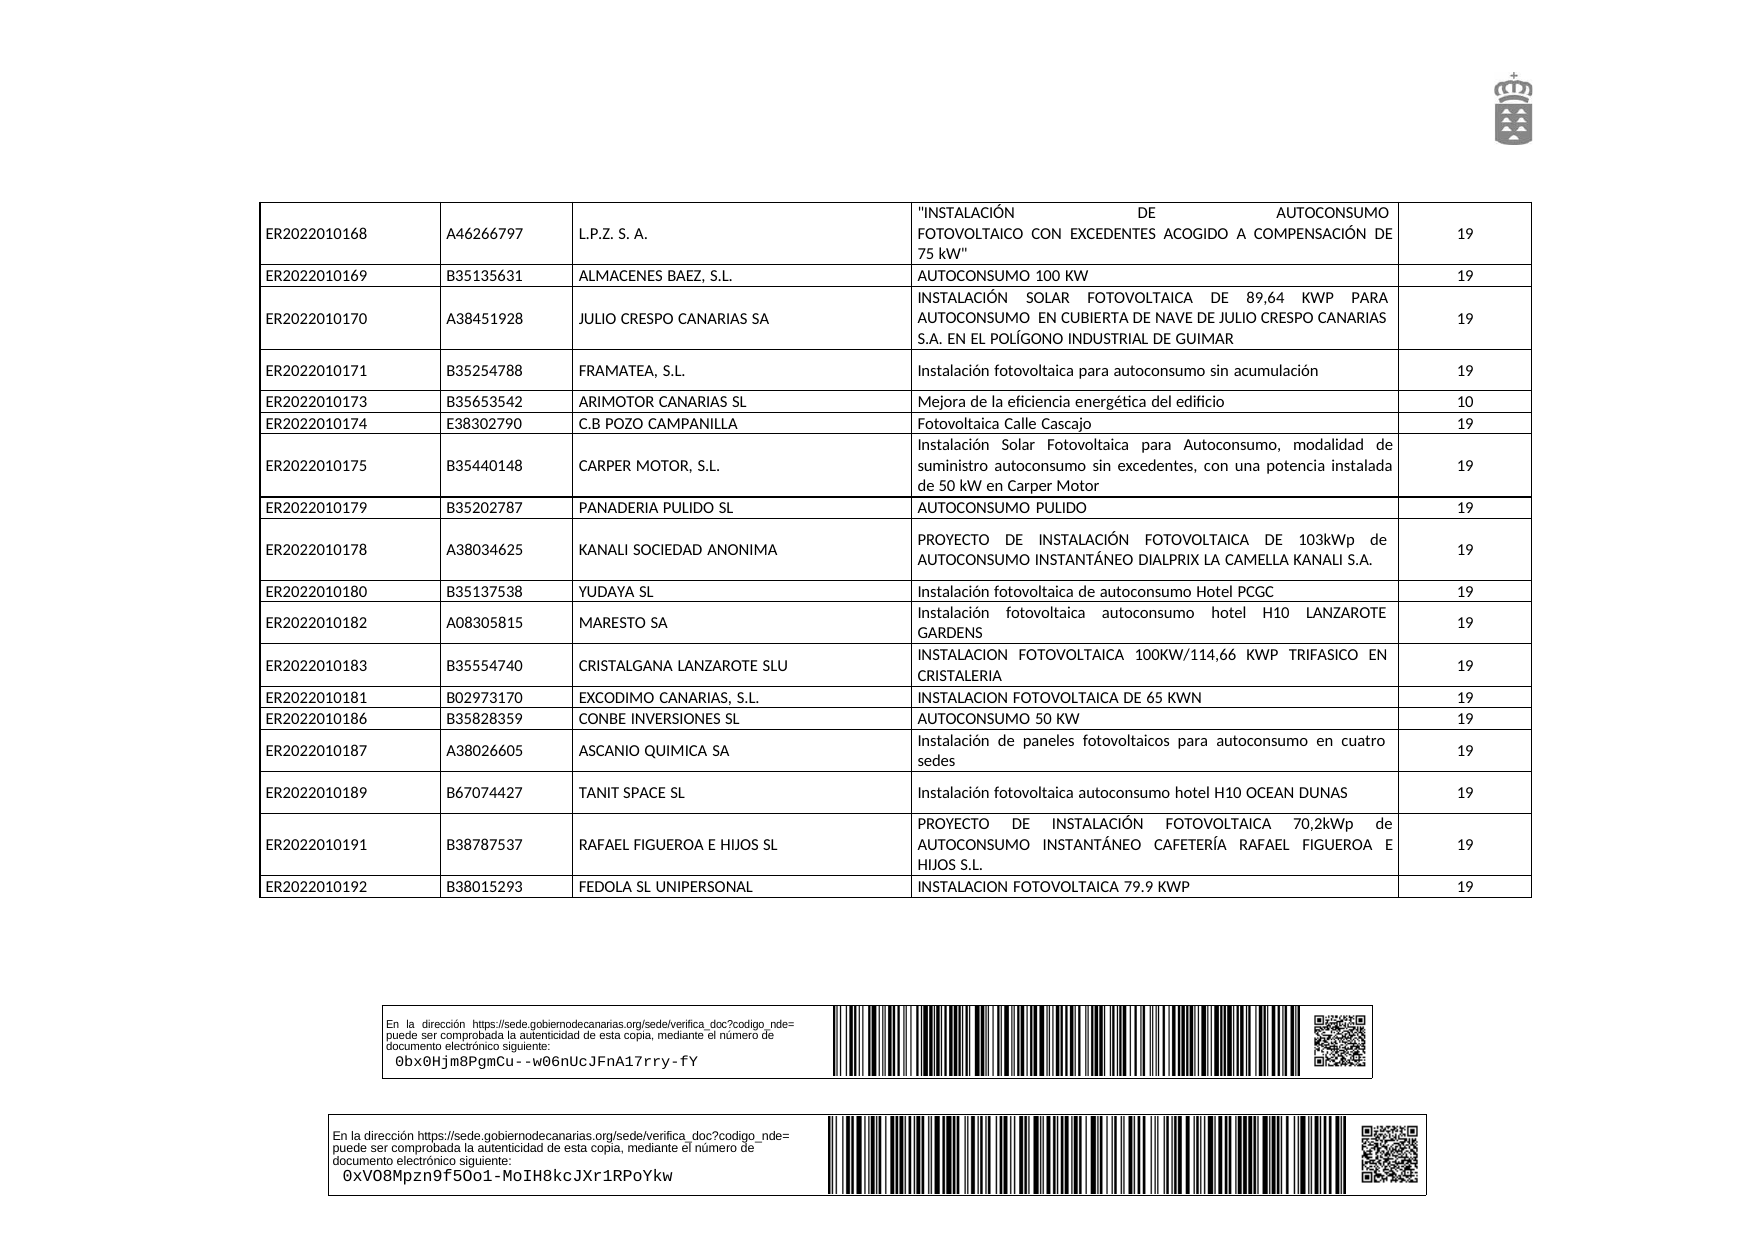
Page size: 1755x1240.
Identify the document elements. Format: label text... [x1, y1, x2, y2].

table_cell ER2022010169 [261, 265, 440, 286]
table_cell PROYECTO DE INSTALACIÓN FOTOVOLTAICA DE 103kWp de AUTOCONSUMO INSTANTÁNEO DIALPRIX LA CAMELLA KANALI S.A. [912, 519, 1398, 580]
table_cell ER2022010186 [261, 708, 440, 729]
table_cell ER2022010182 [261, 602, 440, 643]
table_cell ER2022010189 [261, 772, 440, 812]
table_cell ARIMOTOR CANARIAS SL [573, 391, 911, 412]
table_cell 10 [1399, 391, 1531, 412]
table_cell 19 [1399, 814, 1531, 875]
table_cell B35440148 [441, 434, 572, 496]
table_cell Mejora de la eficiencia energética del edificio [912, 391, 1398, 412]
table_cell AUTOCONSUMO PULIDO [912, 498, 1398, 518]
table_cell 19 [1399, 602, 1531, 643]
table_cell A38451928 [441, 287, 572, 349]
table_cell TANIT SPACE SL [573, 772, 911, 812]
table_cell Instalación fotovoltaica autoconsumo hotel H10 OCEAN DUNAS [912, 772, 1398, 812]
table_cell PANADERIA PULIDO SL [573, 498, 911, 518]
table_cell KANALI SOCIEDAD ANONIMA [573, 519, 911, 580]
table_cell B67074427 [441, 772, 572, 812]
table_cell Instalación fotovoltaica autoconsumo hotel H10 LANZAROTE GARDENS [912, 602, 1398, 643]
table_cell B35254788 [441, 350, 572, 390]
table_cell E38302790 [441, 413, 572, 433]
table_cell Instalación fotovoltaica de autoconsumo Hotel PCGC [912, 581, 1398, 601]
table_cell 19 [1399, 519, 1531, 580]
table_cell ER2022010180 [261, 581, 440, 601]
table_cell CARPER MOTOR, S.L. [573, 434, 911, 496]
table_cell ER2022010178 [261, 519, 440, 580]
table_cell B35137538 [441, 581, 572, 601]
table_cell YUDAYA SL [573, 581, 911, 601]
table_cell ER2022010181 [261, 687, 440, 707]
table_cell 19 [1399, 434, 1531, 496]
table_header 19 [1399, 203, 1531, 264]
table_cell RAFAEL FIGUEROA E HIJOS SL [573, 814, 911, 875]
table_cell B02973170 [441, 687, 572, 707]
table_cell FEDOLA SL UNIPERSONAL [573, 876, 911, 897]
table_cell B35653542 [441, 391, 572, 412]
table_cell 19 [1399, 687, 1531, 707]
table_cell B35554740 [441, 644, 572, 686]
table_header L.P.Z. S. A. [573, 203, 911, 264]
table_cell 19 [1399, 413, 1531, 433]
table_cell ALMACENES BAEZ, S.L. [573, 265, 911, 286]
table_cell PROYECTO DE INSTALACIÓN FOTOVOLTAICA 70,2kWp de AUTOCONSUMO INSTANTÁNEO CAFETERÍA RAFAEL FIGUEROA E HIJOS S.L. [912, 814, 1398, 875]
table_cell EXCODIMO CANARIAS, S.L. [573, 687, 911, 707]
table_cell ER2022010173 [261, 391, 440, 412]
table_header A46266797 [441, 203, 572, 264]
table_cell ER2022010171 [261, 350, 440, 390]
table_cell B38015293 [441, 876, 572, 897]
table_cell B35202787 [441, 498, 572, 518]
table_cell Instalación Solar Fotovoltaica para Autoconsumo, modalidad de suministro autoconsumo sin excedentes, con una potencia instalada de 50 kW en Carper Motor [912, 434, 1398, 496]
table_cell ER2022010191 [261, 814, 440, 875]
table_cell 19 [1399, 730, 1531, 771]
table_cell CONBE INVERSIONES SL [573, 708, 911, 729]
table_cell ER2022010174 [261, 413, 440, 433]
table_cell ER2022010192 [261, 876, 440, 897]
table_cell INSTALACION FOTOVOLTAICA 100KW/114,66 KWP TRIFASICO EN CRISTALERIA [912, 644, 1398, 686]
table_cell INSTALACION FOTOVOLTAICA 79.9 KWP [912, 876, 1398, 897]
table_cell A08305815 [441, 602, 572, 643]
table_cell B35828359 [441, 708, 572, 729]
table_cell Instalación de paneles fotovoltaicos para autoconsumo en cuatro sedes [912, 730, 1398, 771]
table_cell CRISTALGANA LANZAROTE SLU [573, 644, 911, 686]
table_header ER2022010168 [261, 203, 440, 264]
table_cell 19 [1399, 350, 1531, 390]
table_cell ER2022010175 [261, 434, 440, 496]
table_cell JULIO CRESPO CANARIAS SA [573, 287, 911, 349]
table_cell INSTALACION FOTOVOLTAICA DE 65 KWN [912, 687, 1398, 707]
table_cell AUTOCONSUMO 50 KW [912, 708, 1398, 729]
table_cell 19 [1399, 772, 1531, 812]
table_cell C.B POZO CAMPANILLA [573, 413, 911, 433]
table_cell 19 [1399, 581, 1531, 601]
table_cell A38026605 [441, 730, 572, 771]
table_header "INSTALACIÓN DE AUTOCONSUMO FOTOVOLTAICO CON EXCEDENTES ACOGIDO A COMPENSACIÓN DE 75 kW" [912, 203, 1398, 264]
table_cell ER2022010183 [261, 644, 440, 686]
table_cell ER2022010179 [261, 498, 440, 518]
table_cell FRAMATEA, S.L. [573, 350, 911, 390]
table_cell INSTALACIÓN SOLAR FOTOVOLTAICA DE 89,64 KWP PARA AUTOCONSUMO EN CUBIERTA DE NAVE DE JULIO CRESPO CANARIAS S.A. EN EL POLÍGONO INDUSTRIAL DE GUIMAR [912, 287, 1398, 349]
table_cell 19 [1399, 644, 1531, 686]
table_cell 19 [1399, 498, 1531, 518]
table_cell ER2022010170 [261, 287, 440, 349]
table_cell MARESTO SA [573, 602, 911, 643]
table_cell 19 [1399, 265, 1531, 286]
table_cell 19 [1399, 287, 1531, 349]
table_cell 19 [1399, 876, 1531, 897]
table_cell B38787537 [441, 814, 572, 875]
table_cell B35135631 [441, 265, 572, 286]
table_cell 19 [1399, 708, 1531, 729]
table_cell Instalación fotovoltaica para autoconsumo sin acumulación [912, 350, 1398, 390]
table_cell ER2022010187 [261, 730, 440, 771]
table_cell A38034625 [441, 519, 572, 580]
table_cell AUTOCONSUMO 100 KW [912, 265, 1398, 286]
table_cell ASCANIO QUIMICA SA [573, 730, 911, 771]
table_cell Fotovoltaica Calle Cascajo [912, 413, 1398, 433]
